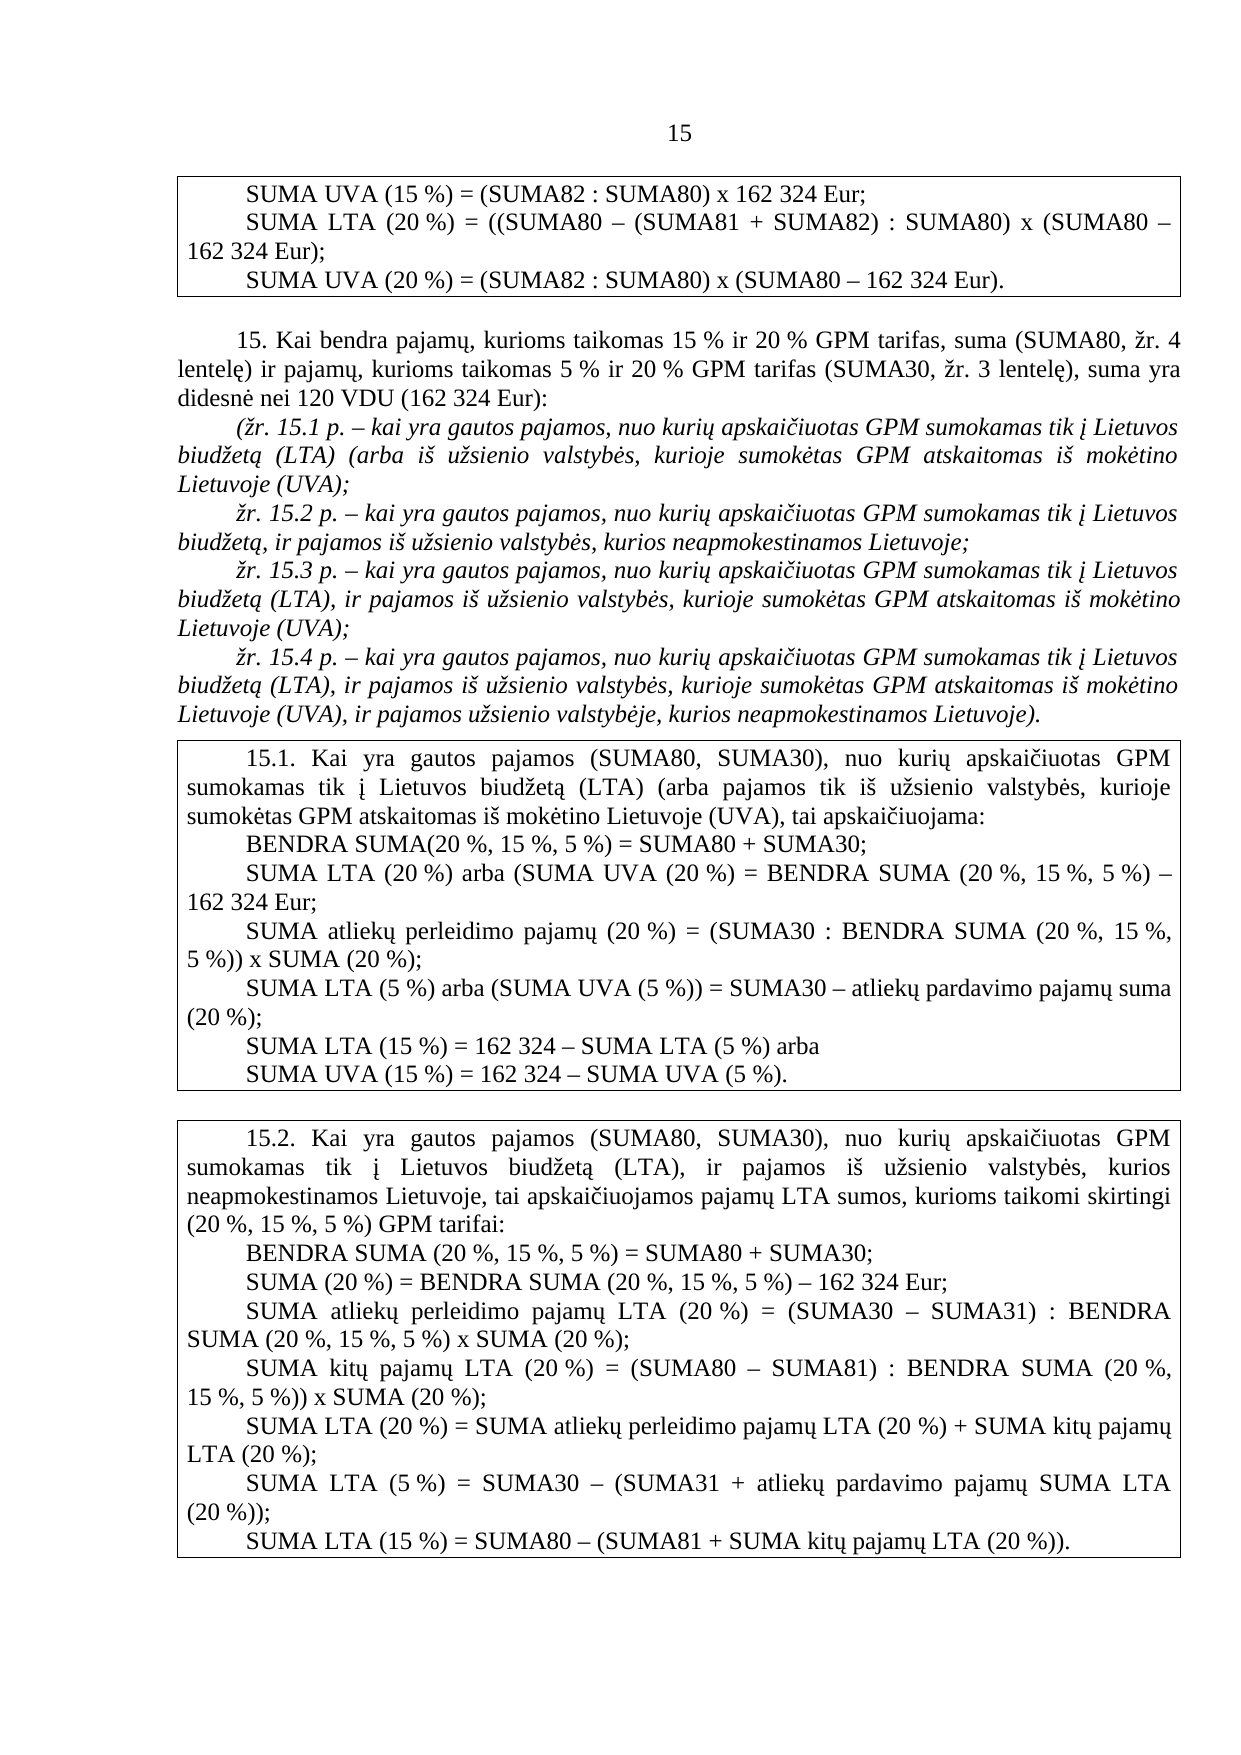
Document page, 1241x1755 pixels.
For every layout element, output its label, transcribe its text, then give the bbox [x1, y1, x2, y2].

text 15.2. Kai yra gautos pajamos (SUMA80, SUMA30), nuo kurių apskaičiuotas GPM sumokamas tik į Lietuvos biudžetą (LTA), ir pajamos iš užsienio valstybės, kurios neapmokestinamos Lietuvoje, tai apskaičiuojamos pajamų LTA sumos, kurioms taikomi skirtingi (20 %, 15 %, 5 %) GPM tarifai: [178, 1121, 1180, 1235]
text SUMA UVA (15 %) = (SUMA82 : SUMA80) x 162 324 Eur; [178, 177, 1180, 204]
text BENDRA SUMA(20 %, 15 %, 5 %) = SUMA80 + SUMA30; [178, 826, 1180, 855]
text 15. Kai bendra pajamų, kurioms taikomas 15 % ir 20 % GPM tarifas, suma (SUMA80, žr. 4 lentelę) ir pajamų, kurioms taikomas 5 % ir 20 % GPM tarifas (SUMA30, žr. 3 lentelę), suma yra didesnė nei 120 VDU (162 324 Eur): [177, 326, 1181, 412]
text SUMA LTA (20 %) arba (SUMA UVA (20 %) = BENDRA SUMA (20 %, 15 %, 5 %) – 162 324 Eur; [178, 855, 1180, 913]
text (žr. 15.1 p. – kai yra gautos pajamos, nuo kurių apskaičiuotas GPM sumokamas tik į Lietuvos biudžetą (LTA) (arba iš užsienio valstybės, kurioje sumokėtas GPM atskaitomas iš mokėtino Lietuvoje (UVA); [177, 412, 1181, 498]
text SUMA LTA (15 %) = 162 324 – SUMA LTA (5 %) arba [178, 1028, 1180, 1056]
text SUMA UVA (20 %) = (SUMA82 : SUMA80) x (SUMA80 – 162 324 Eur). [178, 262, 1180, 296]
text žr. 15.2 p. – kai yra gautos pajamos, nuo kurių apskaičiuotas GPM sumokamas tik į Lietuvos biudžetą, ir pajamos iš užsienio valstybės, kurios neapmokestinamos Lietuvoje; [177, 498, 1181, 556]
text žr. 15.4 p. – kai yra gautos pajamos, nuo kurių apskaičiuotas GPM sumokamas tik į Lietuvos biudžetą (LTA), ir pajamos iš užsienio valstybės, kurioje sumokėtas GPM atskaitomas iš mokėtino Lietuvoje (UVA), ir pajamos užsienio valstybėje, kurios neapmokestinamos Lietuvoje). [177, 642, 1181, 728]
text 15.1. Kai yra gautos pajamos (SUMA80, SUMA30), nuo kurių apskaičiuotas GPM sumokamas tik į Lietuvos biudžetą (LTA) (arba pajamos tik iš užsienio valstybės, kurioje sumokėtas GPM atskaitomas iš mokėtino Lietuvoje (UVA), tai apskaičiuojama: [178, 741, 1180, 826]
text SUMA UVA (15 %) = 162 324 – SUMA UVA (5 %). [178, 1056, 1180, 1090]
text SUMA LTA (5 %) arba (SUMA UVA (5 %)) = SUMA30 – atliekų pardavimo pajamų suma (20 %); [178, 970, 1180, 1028]
text SUMA atliekų perleidimo pajamų LTA (20 %) = (SUMA30 – SUMA31) : BENDRA SUMA (20 %, 15 %, 5 %) x SUMA (20 %); [178, 1293, 1180, 1350]
text SUMA kitų pajamų LTA (20 %) = (SUMA80 – SUMA81) : BENDRA SUMA (20 %, 15 %, 5 %)) x SUMA (20 %); [178, 1350, 1180, 1408]
text SUMA LTA (20 %) = SUMA atliekų perleidimo pajamų LTA (20 %) + SUMA kitų pajamų LTA (20 %); [178, 1408, 1180, 1465]
text SUMA LTA (20 %) = ((SUMA80 – (SUMA81 + SUMA82) : SUMA80) x (SUMA80 – 162 324 Eur); [178, 204, 1180, 262]
text BENDRA SUMA (20 %, 15 %, 5 %) = SUMA80 + SUMA30; [178, 1235, 1180, 1264]
text SUMA atliekų perleidimo pajamų (20 %) = (SUMA30 : BENDRA SUMA (20 %, 15 %, 5 %)) x SUMA (20 %); [178, 913, 1180, 970]
text SUMA LTA (5 %) = SUMA30 – (SUMA31 + atliekų pardavimo pajamų SUMA LTA (20 %)); [178, 1465, 1180, 1523]
text žr. 15.3 p. – kai yra gautos pajamos, nuo kurių apskaičiuotas GPM sumokamas tik į Lietuvos biudžetą (LTA), ir pajamos iš užsienio valstybės, kurioje sumokėtas GPM atskaitomas iš mokėtino Lietuvoje (UVA); [177, 556, 1181, 642]
text SUMA LTA (15 %) = SUMA80 – (SUMA81 + SUMA kitų pajamų LTA (20 %)). [178, 1523, 1180, 1557]
text SUMA (20 %) = BENDRA SUMA (20 %, 15 %, 5 %) – 162 324 Eur; [178, 1264, 1180, 1293]
